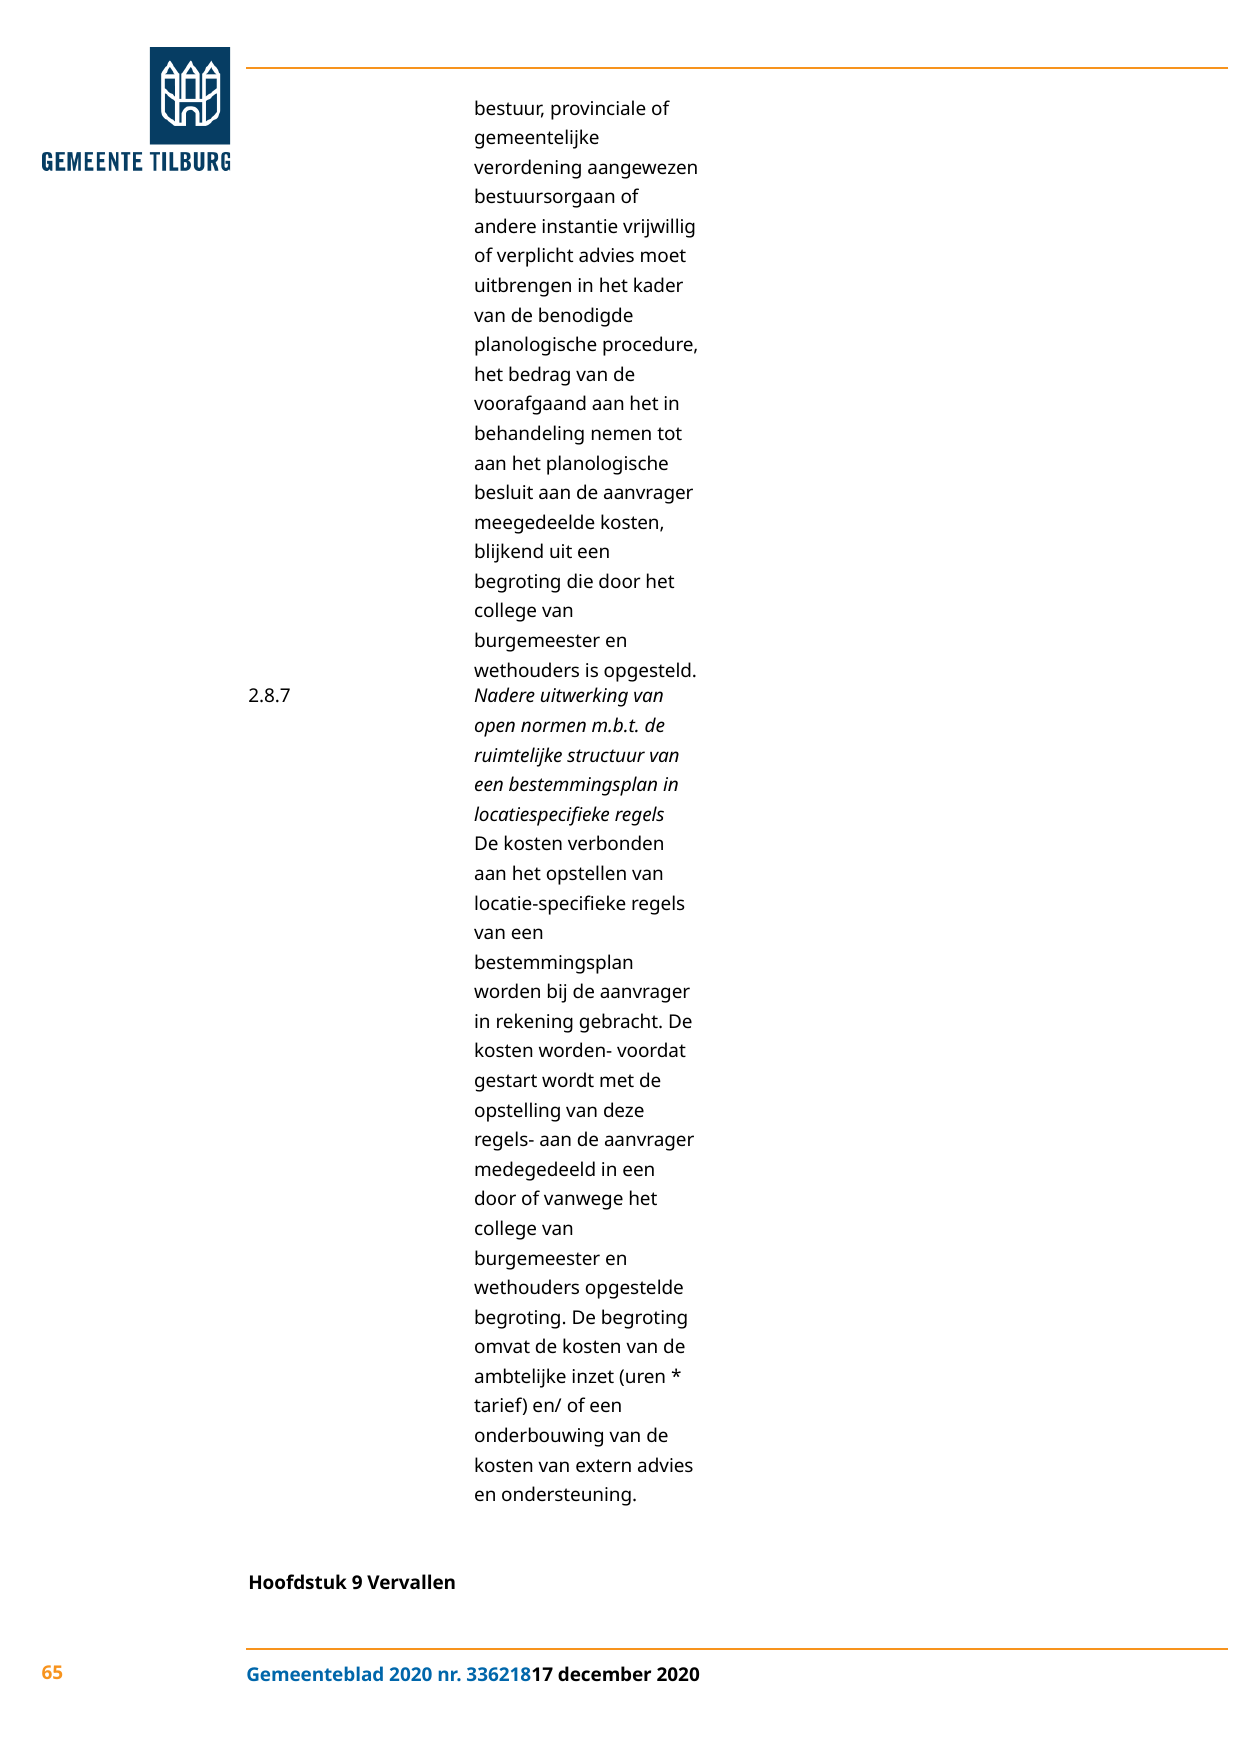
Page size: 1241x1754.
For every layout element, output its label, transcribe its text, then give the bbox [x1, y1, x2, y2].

table_cell [926, 683, 1152, 1507]
table_cell [248, 95, 474, 683]
table_cell [926, 95, 1152, 683]
text Hoofdstuk 9 Vervallen [248, 1569, 1152, 1595]
table_cell [700, 95, 926, 683]
picture [41, 47, 231, 172]
table_cell bestuur, provinciale of gemeentelijke verordening aangewezen bestuursorgaan of andere instantie vrijwillig of verplicht advies moet uitbrengen in het kader van de benodigde planologische procedure, het bedrag van de voorafgaand aan het in behandeling nemen tot aan het planologische besluit aan de aanvrager meegedeelde kosten, blijkend uit een begroting die door het college van burgemeester en wethouders is opgesteld. [474, 95, 700, 683]
table_cell [700, 683, 926, 1507]
table_cell Nadere uitwerking van open normen m.b.t. de ruimtelijke structuur van een bestemmingsplan in locatiespecifieke regels De kosten verbonden aan het opstellen van locatie-specifieke regels van een bestemmingsplan worden bij de aanvrager in rekening gebracht. De kosten worden- voordat gestart wordt met de opstelling van deze regels- aan de aanvrager medegedeeld in een door of vanwege het college van burgemeester en wethouders opgestelde begroting. De begroting omvat de kosten van de ambtelijke inzet (uren * tarief) en/ of een onderbouwing van de kosten van extern advies en ondersteuning. [474, 683, 700, 1507]
table_cell 2.8.7 [248, 683, 474, 1507]
